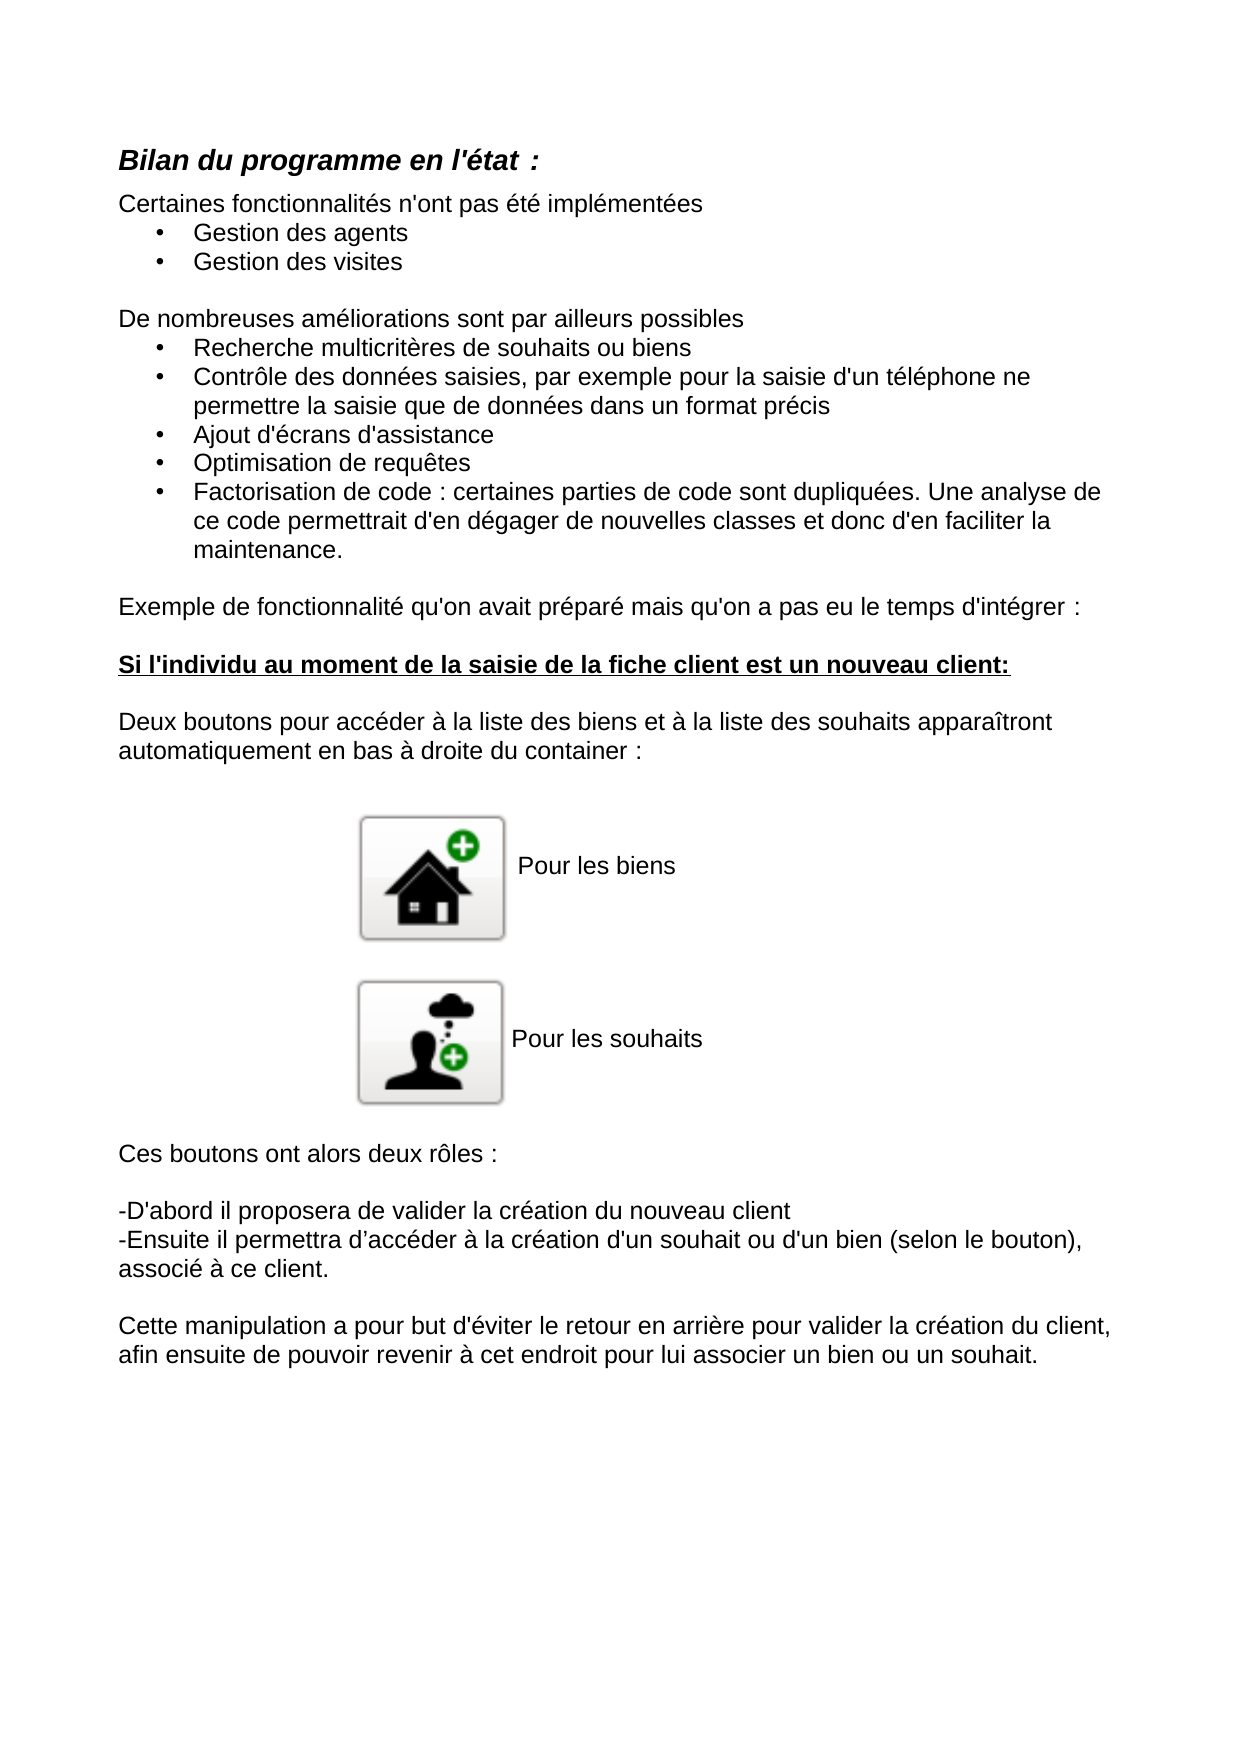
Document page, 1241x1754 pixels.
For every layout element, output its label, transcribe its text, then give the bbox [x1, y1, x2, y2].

text Certaines fonctionnalités n'ont pas été implémentées [118, 189, 1122, 218]
list Contrôle des données saisies, par exemple pour la saisie d'un téléphone ne permettre la saisie que de données dans un format précis [156, 362, 1122, 419]
text Ces boutons ont alors deux rôles : [118, 1139, 1122, 1167]
list Optimisation de requêtes [156, 448, 1122, 477]
text [118, 851, 351, 880]
text De nombreuses améliorations sont par ailleurs possibles [118, 304, 1122, 333]
text -D'abord il proposera de valider la création du nouveau client [118, 1196, 1122, 1225]
text Pour les biens [518, 851, 1122, 880]
text Exemple de fonctionnalité qu'on avait préparé mais qu'on a pas eu le temps d'intégrer : [118, 592, 1122, 621]
text Pour les souhaits [512, 1024, 1122, 1052]
list Factorisation de code : certaines parties de code sont dupliquées. Une analyse de ce code permettrait d'en dégager de nouvelles classes et donc d'en faciliter la maintenance. [156, 477, 1122, 564]
text -Ensuite il permettra d’accéder à la création d'un souhait ou d'un bien (selon le bouton), associé à ce client. [118, 1225, 1122, 1282]
text Cette manipulation a pour but d'éviter le retour en arrière pour valider la création du client, afin ensuite de pouvoir revenir à cet endroit pour lui associer un bien ou un souhait. [118, 1311, 1122, 1369]
list Gestion des visites [156, 247, 1122, 276]
list Ajout d'écrans d'assistance [156, 419, 1122, 448]
list Recherche multicritères de souhaits ou biens [156, 333, 1122, 362]
picture [351, 798, 518, 949]
text [118, 1024, 350, 1052]
list Gestion des agents [156, 218, 1122, 247]
text Deux boutons pour accéder à la liste des biens et à la liste des souhaits apparaîtront automatiquement en bas à droite du container : [118, 707, 1122, 765]
text Si l'individu au moment de la saisie de la fiche client est un nouveau client: [118, 650, 1122, 679]
picture [350, 969, 512, 1113]
subtitle Bilan du programme en l'état : [118, 143, 1122, 177]
